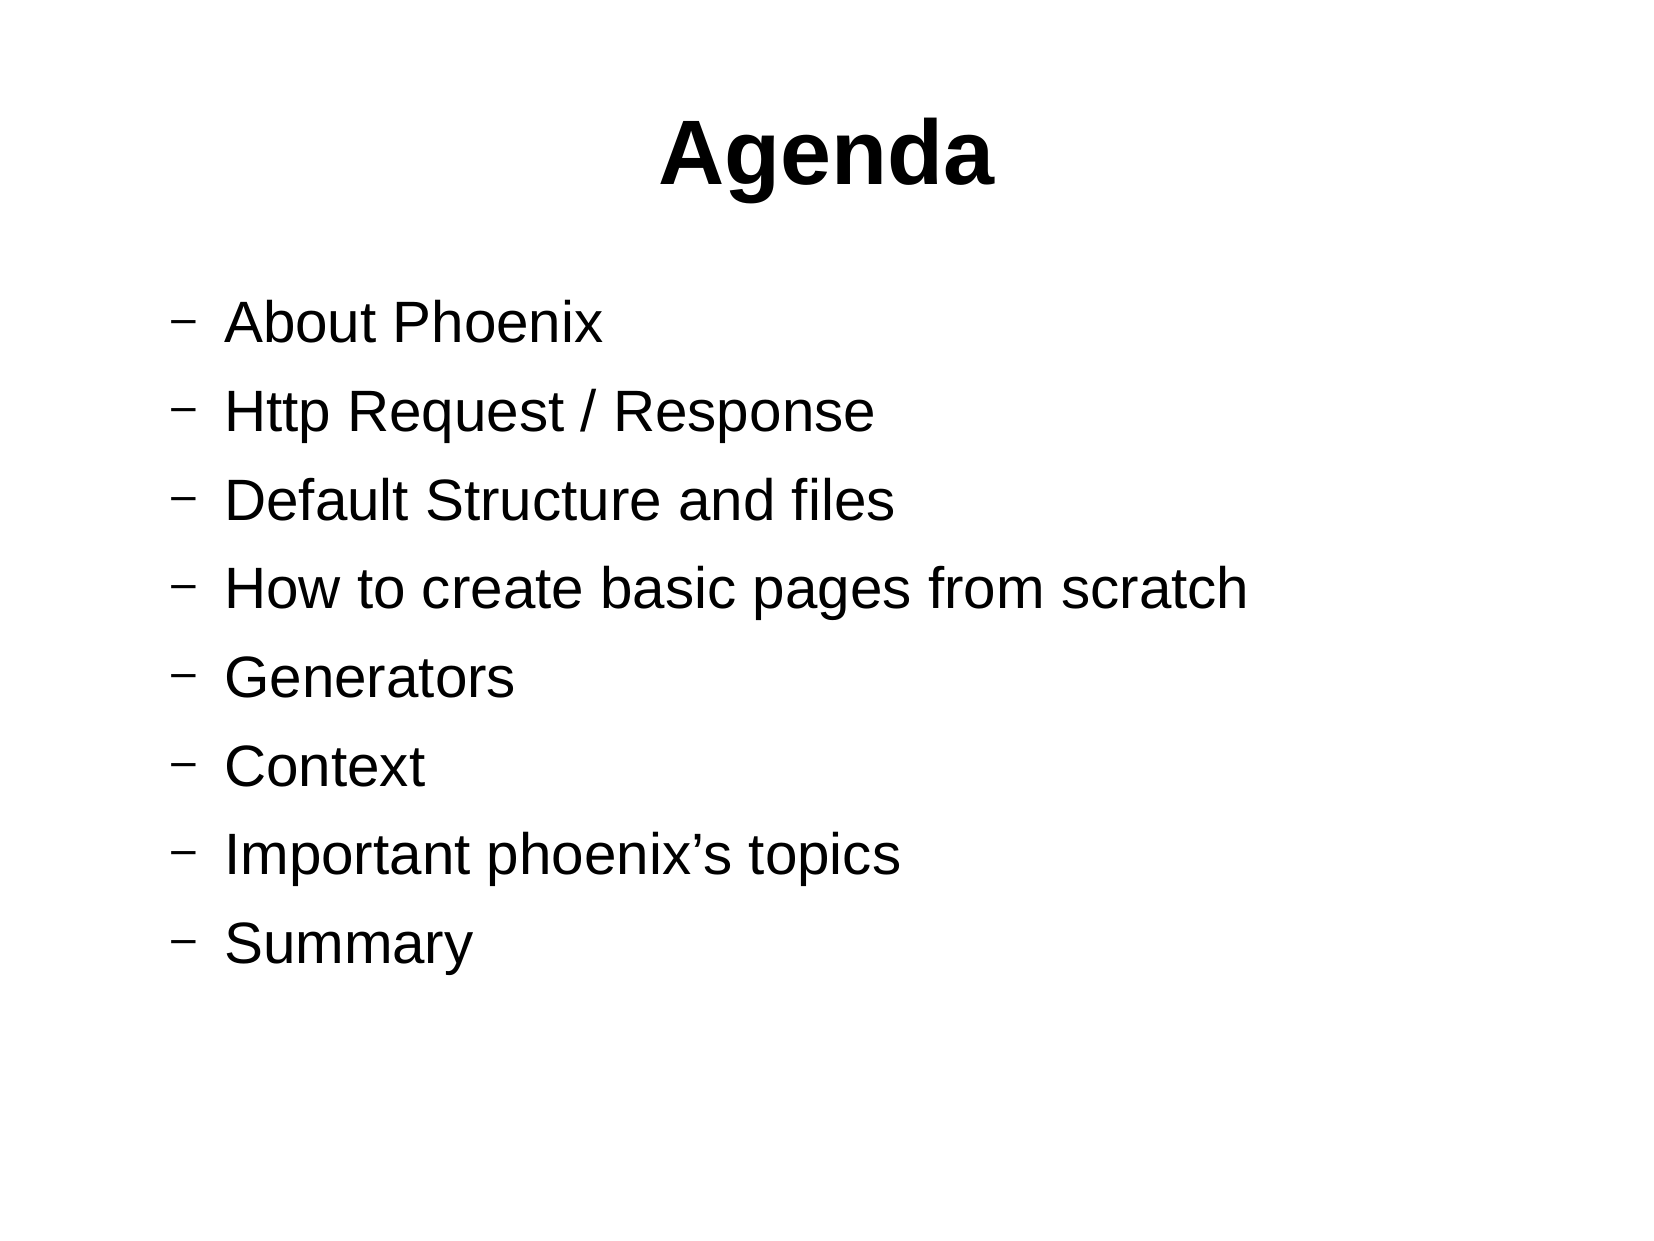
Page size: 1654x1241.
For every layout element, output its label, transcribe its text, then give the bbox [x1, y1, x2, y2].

title Agenda [82, 49, 1571, 257]
list About Phoenix Http Request / Response Default Structure and files How to create basic pages from scratch Generators Context Important phoenix’s topics Summary [82, 290, 1571, 1010]
